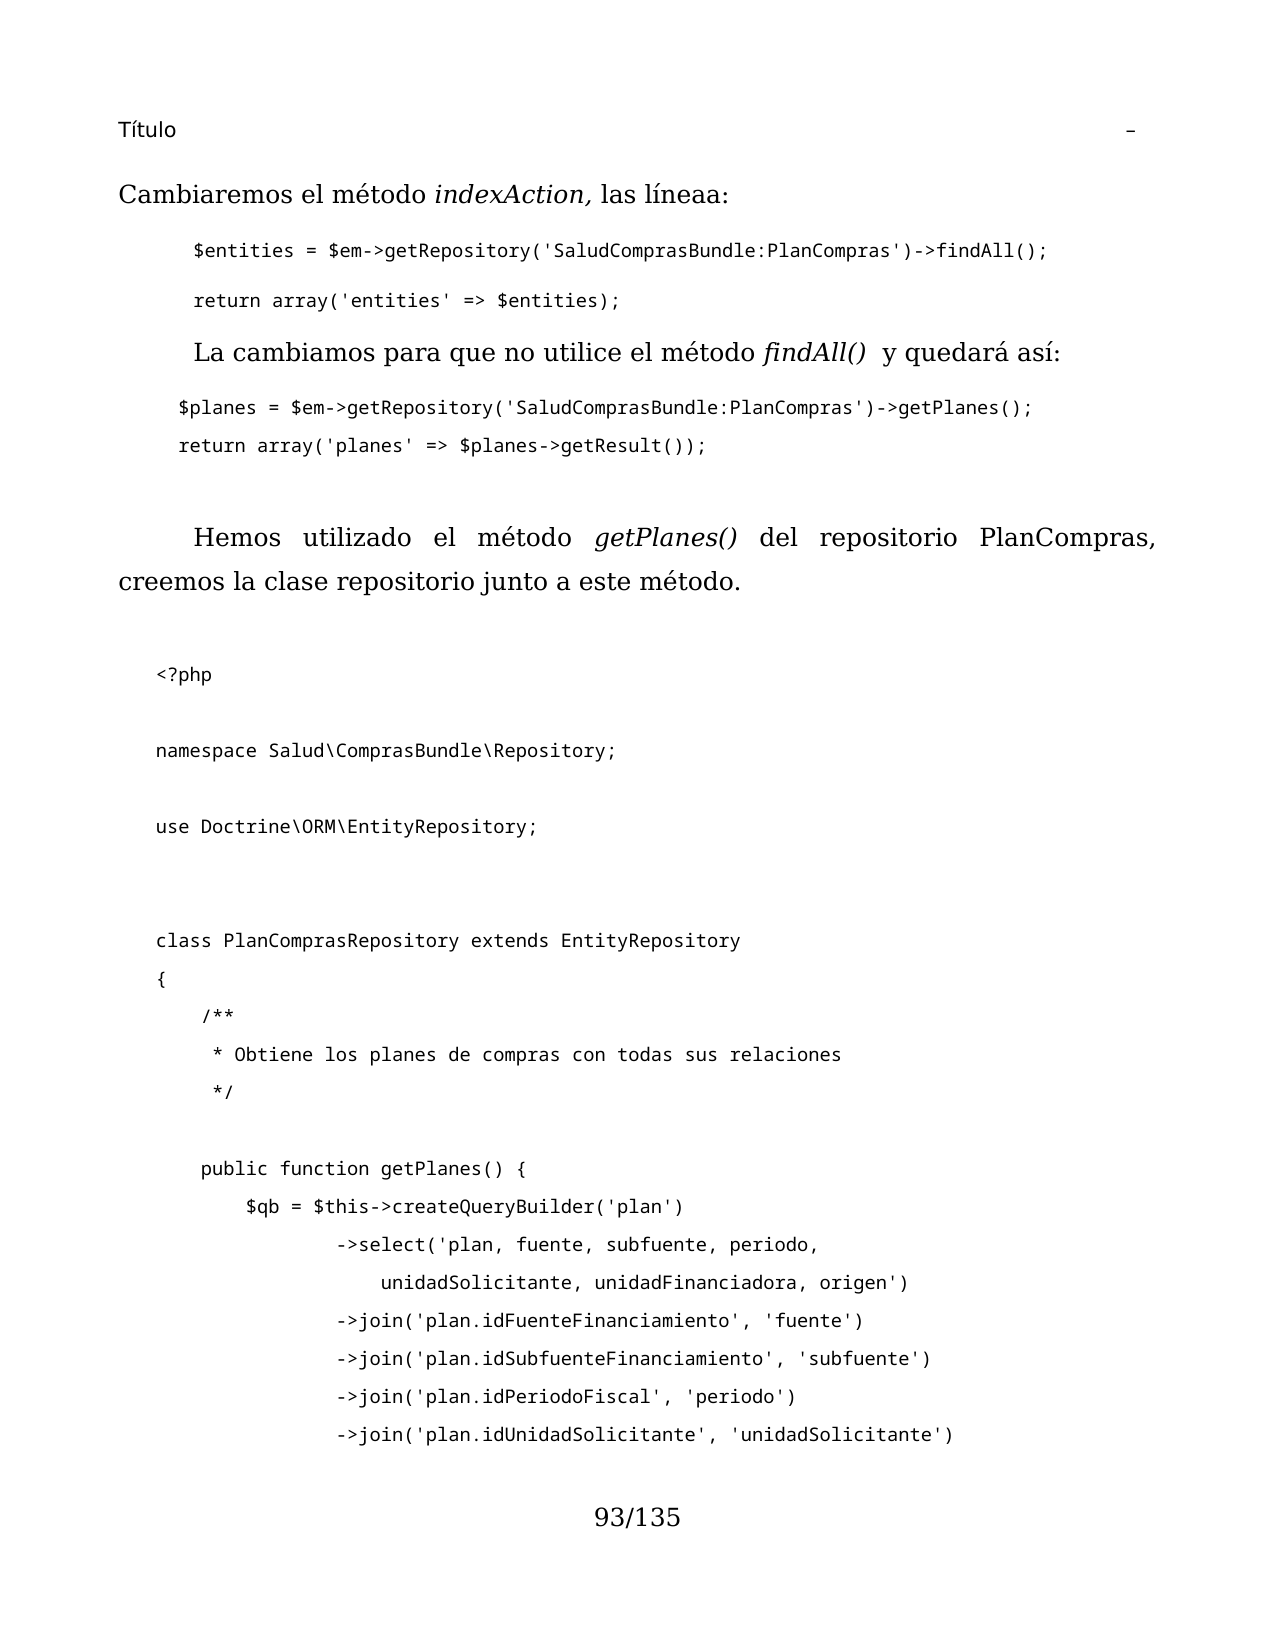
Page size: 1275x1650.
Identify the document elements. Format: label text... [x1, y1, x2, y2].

text La cambiamos para que no utilice el método findAll() y quedará así: [118, 338, 1157, 368]
text public function getPlanes() { [118, 1156, 1157, 1181]
text Hemos utilizado el método getPlanes() del repositorio PlanCompras, creemos la clase repositorio junto a este método. [118, 523, 1157, 596]
text class PlanComprasRepository extends EntityRepository [118, 927, 1157, 953]
text use Doctrine\ORM\EntityRepository; [118, 813, 1157, 839]
text unidadSolicitante, unidadFinanciadora, origen') [118, 1270, 1157, 1295]
text $entities = $em->getRepository('SaludComprasBundle:PlanCompras')->findAll(); [118, 237, 1157, 262]
text $qb = $this->createQueryBuilder('plan') [118, 1194, 1157, 1219]
text /** [118, 1003, 1157, 1029]
text return array('planes' => $planes->getResult()); [118, 433, 1157, 458]
text ->join('plan.idUnidadSolicitante', 'unidadSolicitante') [118, 1422, 1157, 1447]
text * Obtiene los planes de compras con todas sus relaciones [118, 1042, 1157, 1067]
text ->join('plan.idPeriodoFiscal', 'periodo') [118, 1384, 1157, 1409]
text */ [118, 1079, 1157, 1105]
text <?php [118, 661, 1157, 687]
text Cambiaremos el método indexAction, las líneaa: [118, 181, 1157, 210]
text ->join('plan.idSubfuenteFinanciamiento', 'subfuente') [118, 1346, 1157, 1371]
text { [118, 966, 1157, 991]
text return array('entities' => $entities); [118, 288, 1157, 313]
text ->join('plan.idFuenteFinanciamiento', 'fuente') [118, 1308, 1157, 1333]
text namespace Salud\ComprasBundle\Repository; [118, 737, 1157, 763]
text ->select('plan, fuente, subfuente, periodo, [118, 1232, 1157, 1257]
text $planes = $em->getRepository('SaludComprasBundle:PlanCompras')->getPlanes(); [118, 395, 1157, 420]
